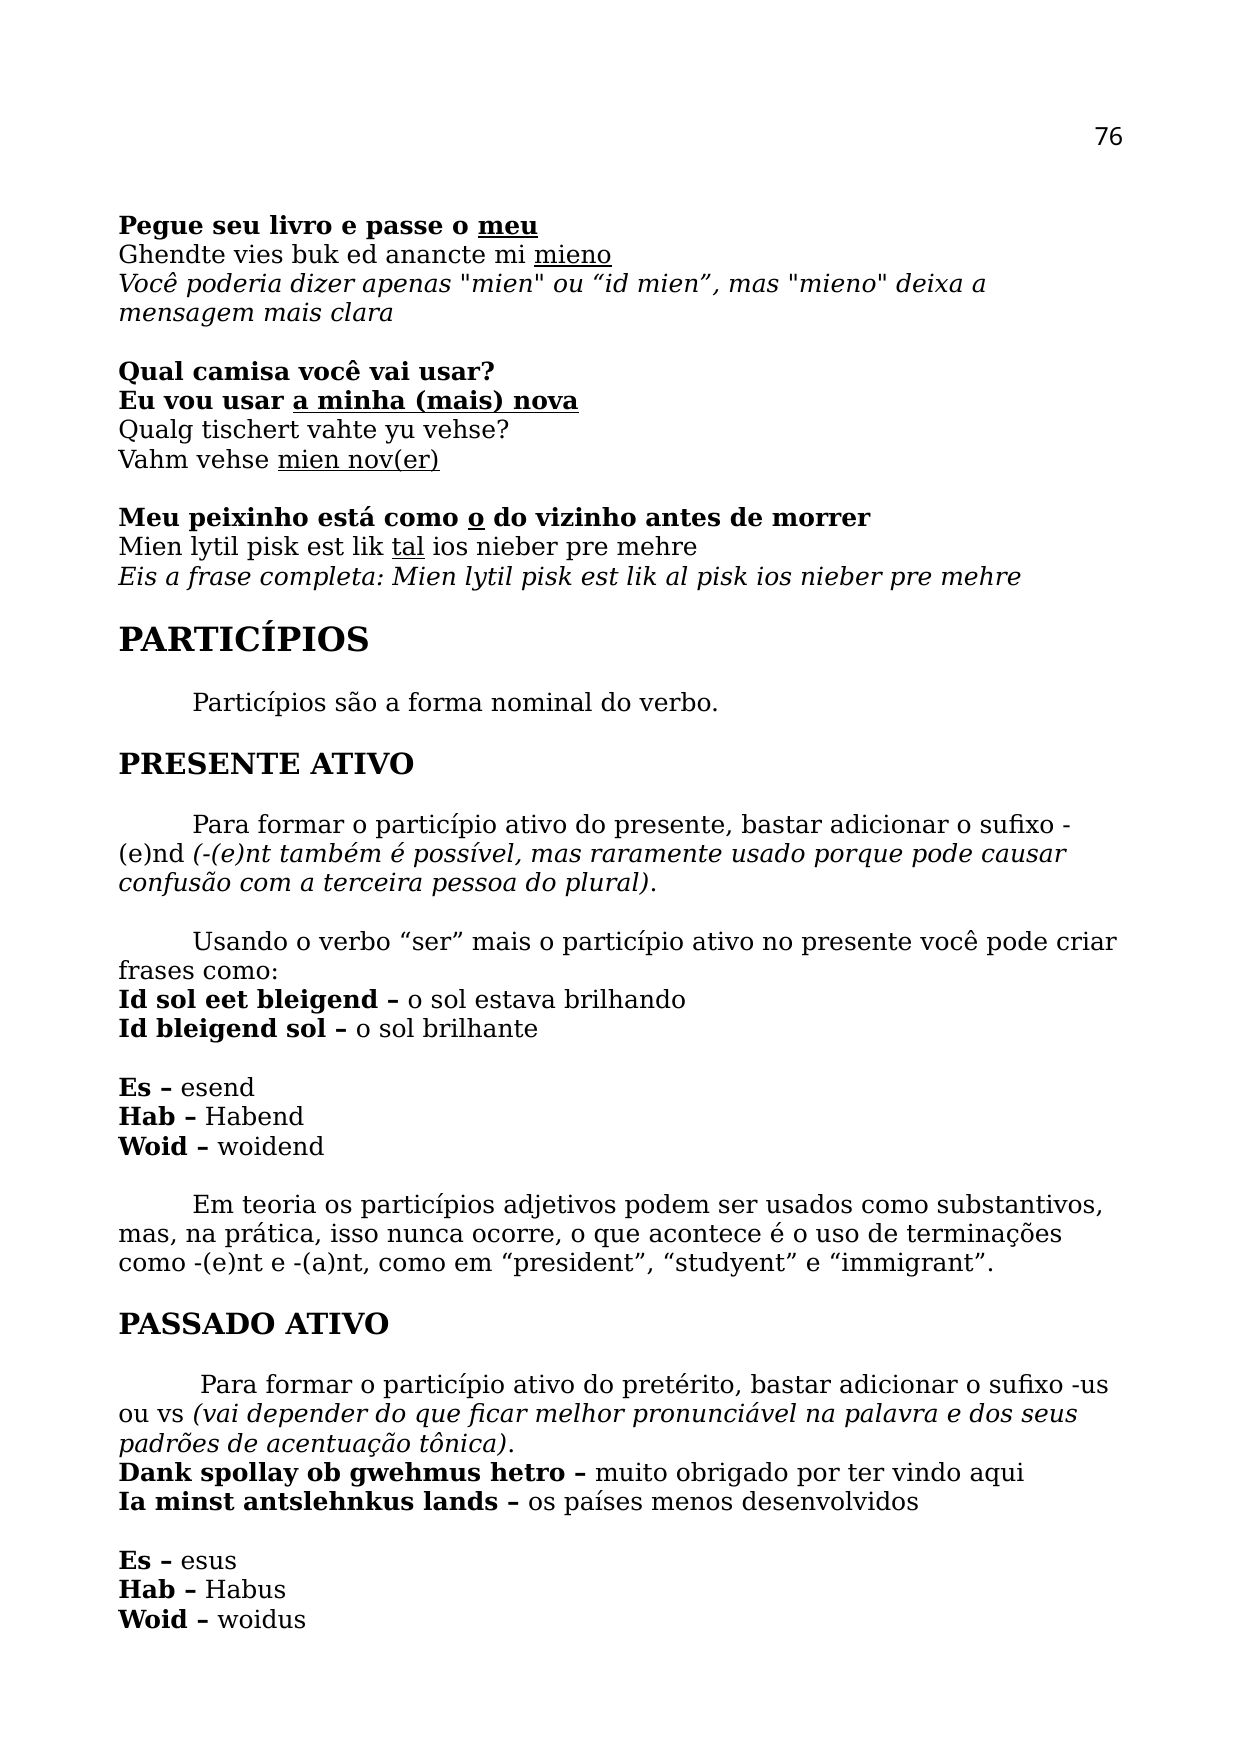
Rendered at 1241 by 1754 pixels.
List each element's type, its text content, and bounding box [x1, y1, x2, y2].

text Em teoria os particípios adjetivos podem ser usados como substantivos, mas, na prática, isso nunca ocorre, o que acontece é o uso de terminações como -(e)nt e -(a)nt, como em “president”, “studyent” e “immigrant”. [118, 1190, 1123, 1278]
text Qualg tischert vahte yu vehse? [118, 416, 1123, 445]
text Woid – woidus [118, 1604, 1123, 1634]
text Usando o verbo “ser” mais o particípio ativo no presente você pode criar frases como: [118, 927, 1123, 985]
text Woid – woidend [118, 1132, 1123, 1161]
text Es – esend [118, 1073, 1123, 1102]
subtitle PRESENTE ATIVO [118, 747, 1123, 781]
text Es – esus [118, 1546, 1123, 1575]
text Ghendte vies buk ed anancte mi mieno [118, 240, 1123, 269]
text Para formar o particípio ativo do pretérito, bastar adicionar o sufixo -us ou vs (vai depender do que ficar melhor pronunciável na palavra e dos seus padrões de acentuação tônica). [118, 1370, 1123, 1458]
text Pegue seu livro e passe o meu [118, 211, 1123, 240]
text Id sol eet bleigend – o sol estava brilhando [118, 985, 1123, 1014]
text Meu peixinho está como o do vizinho antes de morrer [118, 503, 1123, 532]
subtitle PASSADO ATIVO [118, 1307, 1123, 1341]
text Mien lytil pisk est lik tal ios nieber pre mehre [118, 532, 1123, 562]
text Para formar o particípio ativo do presente, bastar adicionar o sufixo -(e)nd (-(e)nt também é possível, mas raramente usado porque pode causar confusão com a terceira pessoa do plural). [118, 810, 1123, 898]
text Hab – Habus [118, 1575, 1123, 1604]
text Eu vou usar a minha (mais) nova [118, 386, 1123, 416]
text Ia minst antslehnkus lands – os países menos desenvolvidos [118, 1487, 1123, 1517]
subtitle PARTICÍPIOS [118, 620, 1123, 659]
text Vahm vehse mien nov(er) [118, 445, 1123, 474]
text Eis a frase completa: Mien lytil pisk est lik al pisk ios nieber pre mehre [118, 562, 1123, 591]
text Qual camisa você vai usar? [118, 357, 1123, 386]
text Id bleigend sol – o sol brilhante [118, 1014, 1123, 1044]
text Dank spollay ob gwehmus hetro – muito obrigado por ter vindo aqui [118, 1458, 1123, 1487]
text Hab – Habend [118, 1102, 1123, 1132]
text Você poderia dizer apenas "mien" ou “id mien”, mas "mieno" deixa a mensagem mais clara [118, 269, 1123, 328]
text Particípios são a forma nominal do verbo. [118, 688, 1123, 717]
